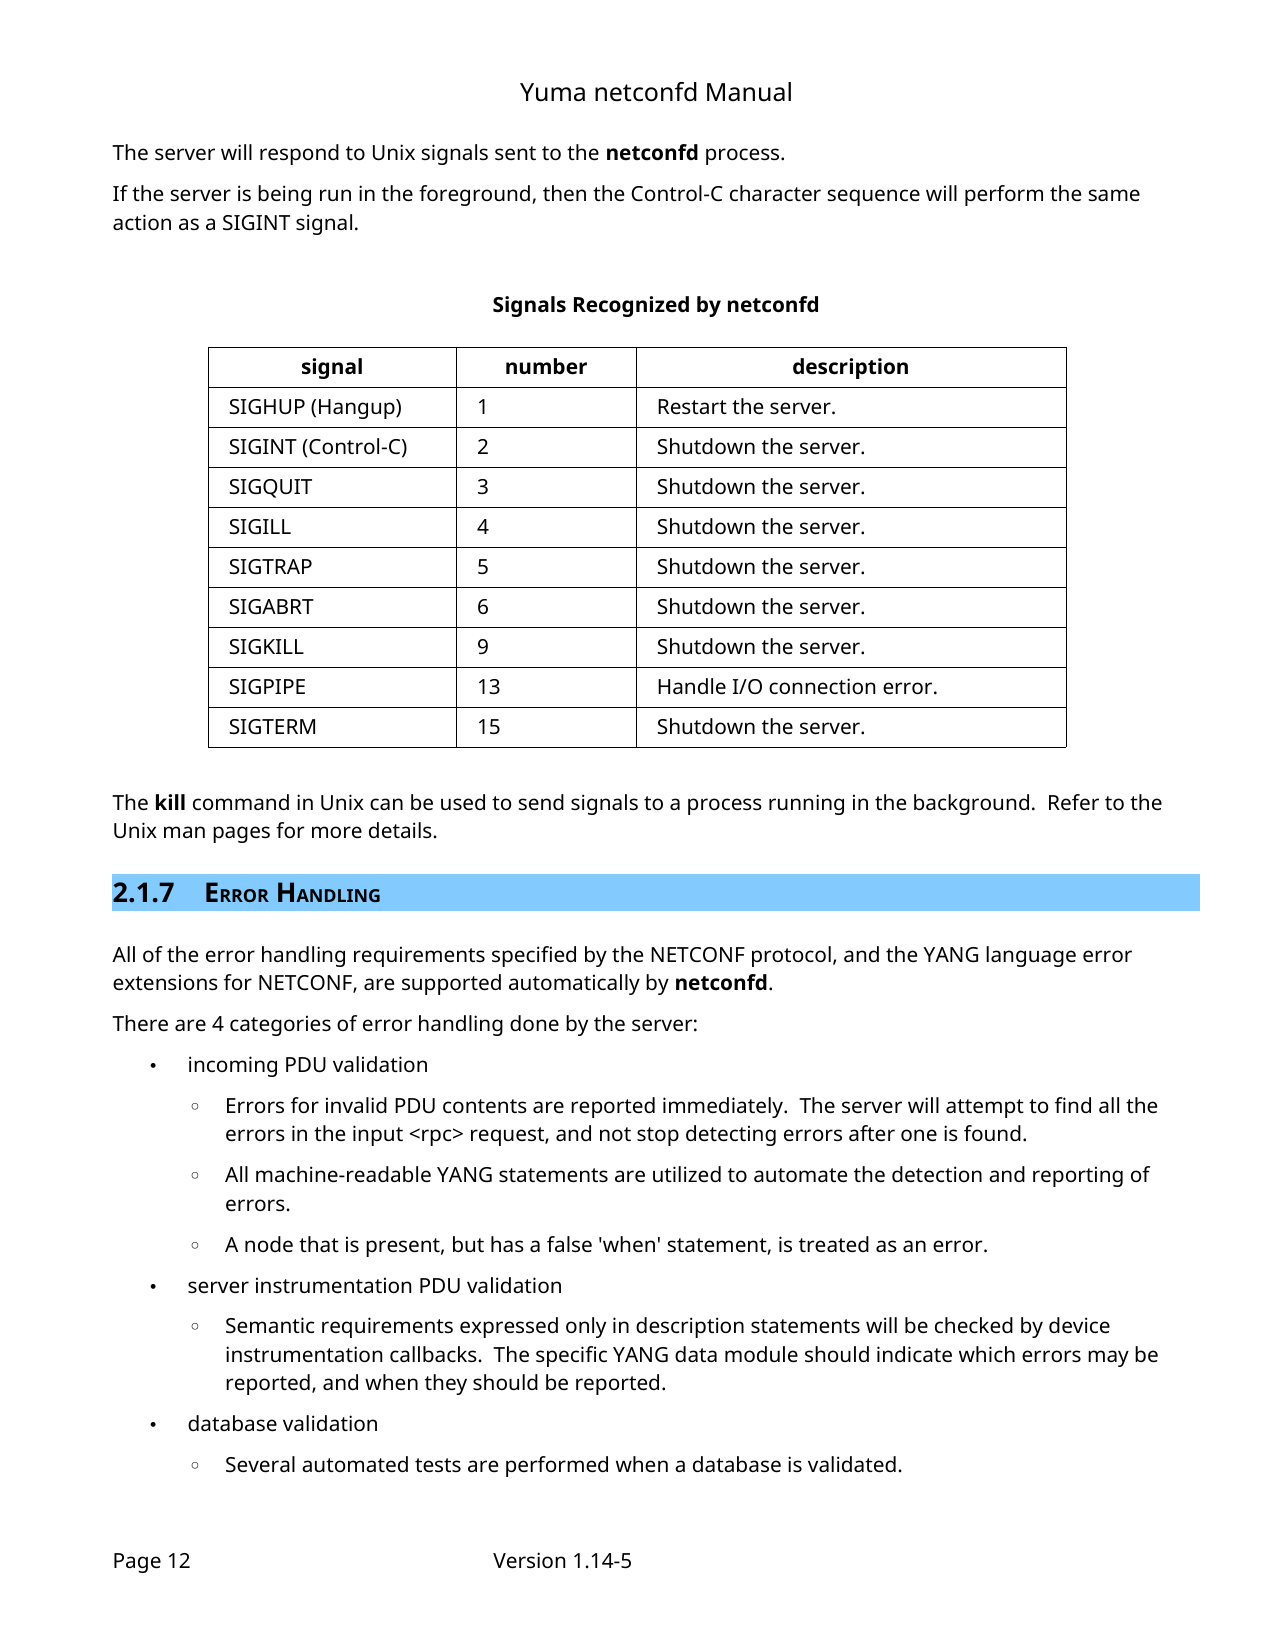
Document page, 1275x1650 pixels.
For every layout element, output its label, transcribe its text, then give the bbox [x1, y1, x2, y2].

table_header description [637, 348, 1066, 387]
list Errors for invalid PDU contents are reported immediately. The server will attempt to find all the errors in the input <rpc> request, and not stop detecting errors after one is found. [187, 1091, 1200, 1148]
list incoming PDU validation [150, 1050, 1200, 1078]
table_cell 1 [457, 388, 636, 427]
list A node that is present, but has a false 'when' statement, is treated as an error. [187, 1230, 1200, 1258]
text The server will respond to Unix signals sent to the netconfd process. [112, 138, 1200, 167]
table_cell 2 [457, 428, 636, 467]
table_cell 6 [457, 588, 636, 627]
subtitle Signals Recognized by netconfd [127, 290, 1185, 318]
table_cell 3 [457, 468, 636, 507]
table_cell Shutdown the server. [637, 708, 1066, 747]
table_cell SIGKILL [209, 628, 456, 667]
subtitle Error Handling [112, 874, 1200, 911]
table_cell 15 [457, 708, 636, 747]
table_cell Shutdown the server. [637, 428, 1066, 467]
table_cell 9 [457, 628, 636, 667]
table_cell SIGILL [209, 508, 456, 547]
table_cell SIGABRT [209, 588, 456, 627]
list server instrumentation PDU validation [150, 1271, 1200, 1299]
table_cell Shutdown the server. [637, 508, 1066, 547]
table_cell Shutdown the server. [637, 468, 1066, 507]
table_cell SIGTRAP [209, 548, 456, 587]
table_cell SIGPIPE [209, 668, 456, 707]
table_cell 13 [457, 668, 636, 707]
text If the server is being run in the foreground, then the Control-C character sequence will perform the same action as a SIGINT signal. [112, 179, 1200, 236]
list Several automated tests are performed when a database is validated. [187, 1450, 1200, 1479]
table_cell Shutdown the server. [637, 548, 1066, 587]
table_cell SIGQUIT [209, 468, 456, 507]
list All machine-readable YANG statements are utilized to automate the detection and reporting of errors. [187, 1160, 1200, 1217]
table_header number [457, 348, 636, 387]
text The kill command in Unix can be used to send signals to a process running in the background. Refer to the Unix man pages for more details. [112, 788, 1200, 844]
list database validation [150, 1409, 1200, 1438]
table_cell SIGHUP (Hangup) [209, 388, 456, 427]
table_cell Shutdown the server. [637, 588, 1066, 627]
text All of the error handling requirements specified by the NETCONF protocol, and the YANG language error extensions for NETCONF, are supported automatically by netconfd. [112, 940, 1200, 997]
table_cell Handle I/O connection error. [637, 668, 1066, 707]
table_header signal [209, 348, 456, 387]
table_cell SIGTERM [209, 708, 456, 747]
table_cell 4 [457, 508, 636, 547]
text There are 4 categories of error handling done by the server: [112, 1009, 1200, 1038]
table_cell Shutdown the server. [637, 628, 1066, 667]
table_cell Restart the server. [637, 388, 1066, 427]
list Semantic requirements expressed only in description statements will be checked by device instrumentation callbacks. The specific YANG data module should indicate which errors may be reported, and when they should be reported. [187, 1312, 1200, 1397]
table_cell 5 [457, 548, 636, 587]
table_cell SIGINT (Control-C) [209, 428, 456, 467]
